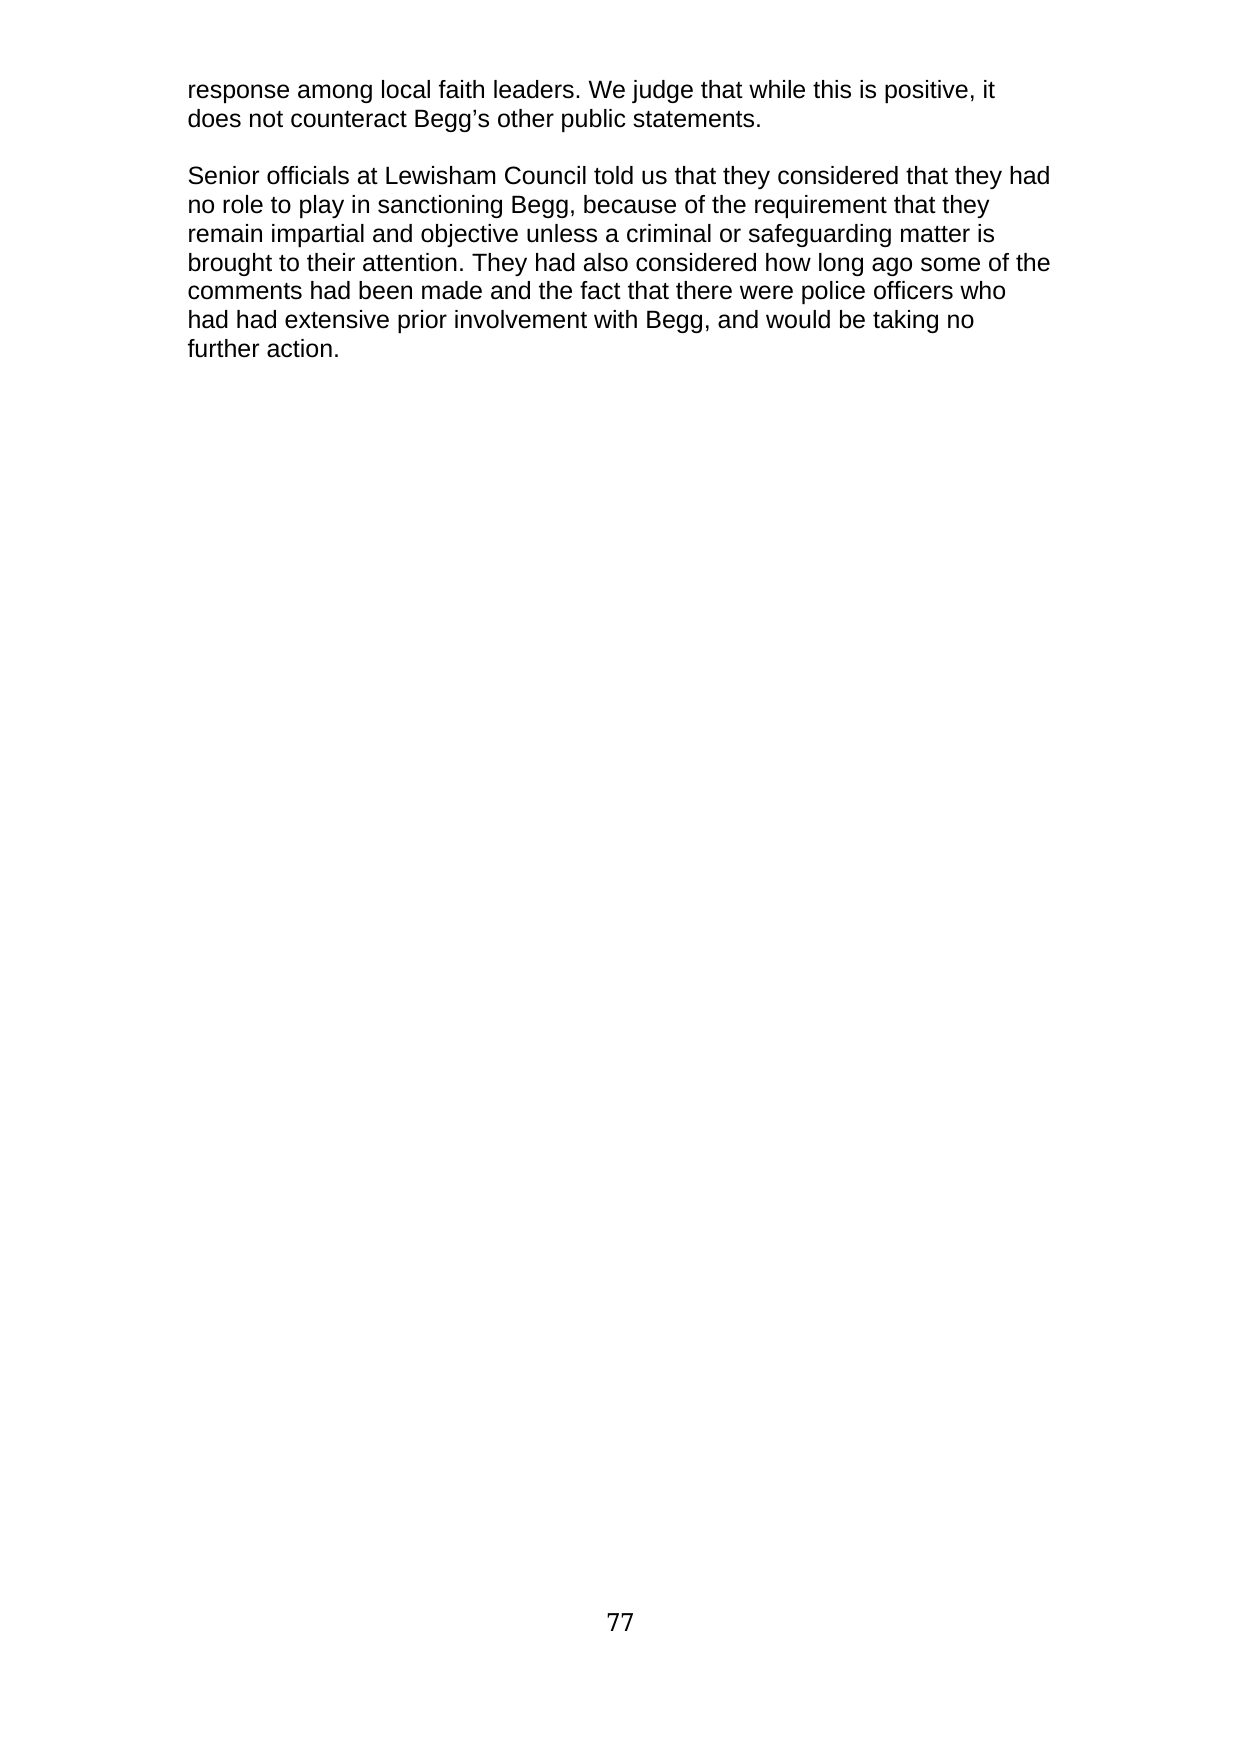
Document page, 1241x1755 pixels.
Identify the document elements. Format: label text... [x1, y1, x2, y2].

text response among local faith leaders. We judge that while this is positive, it does not counteract Begg’s other public statements. [187, 75, 1053, 132]
text Senior officials at Lewisham Council told us that they considered that they had no role to play in sanctioning Begg, because of the requirement that they remain impartial and objective unless a criminal or safeguarding matter is brought to their attention. They had also considered how long ago some of the comments had been made and the fact that there were police officers who had had extensive prior involvement with Begg, and would be taking no further action. [187, 161, 1053, 362]
